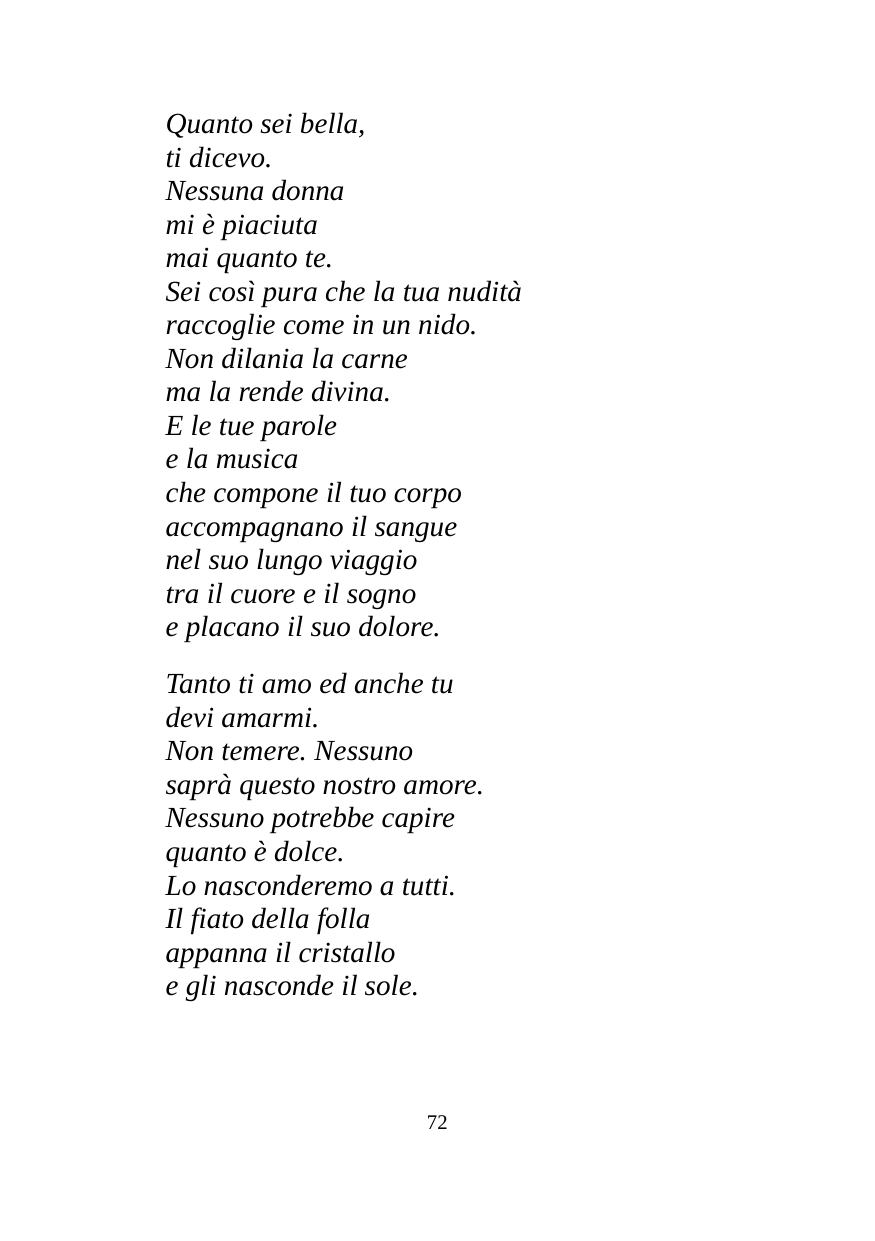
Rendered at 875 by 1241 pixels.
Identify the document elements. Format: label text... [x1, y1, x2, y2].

text Quanto sei bella, ti dicevo. Nessuna donna mi è piaciuta mai quanto te. Sei così pura che la tua nudità raccoglie come in un nido. Non dilania la carne ma la rende divina. E le tue parole e la musica che compone il tuo corpo accompagnano il sangue nel suo lungo viaggio tra il cuore e il sogno e placano il suo dolore. [165, 106, 768, 643]
text Tanto ti amo ed anche tu devi amarmi. Non temere. Nessuno saprà questo nostro amore. Nessuno potrebbe capire quanto è dolce. Lo nasconderemo a tutti. Il fiato della folla appanna il cristallo e gli nasconde il sole. [165, 666, 768, 1002]
